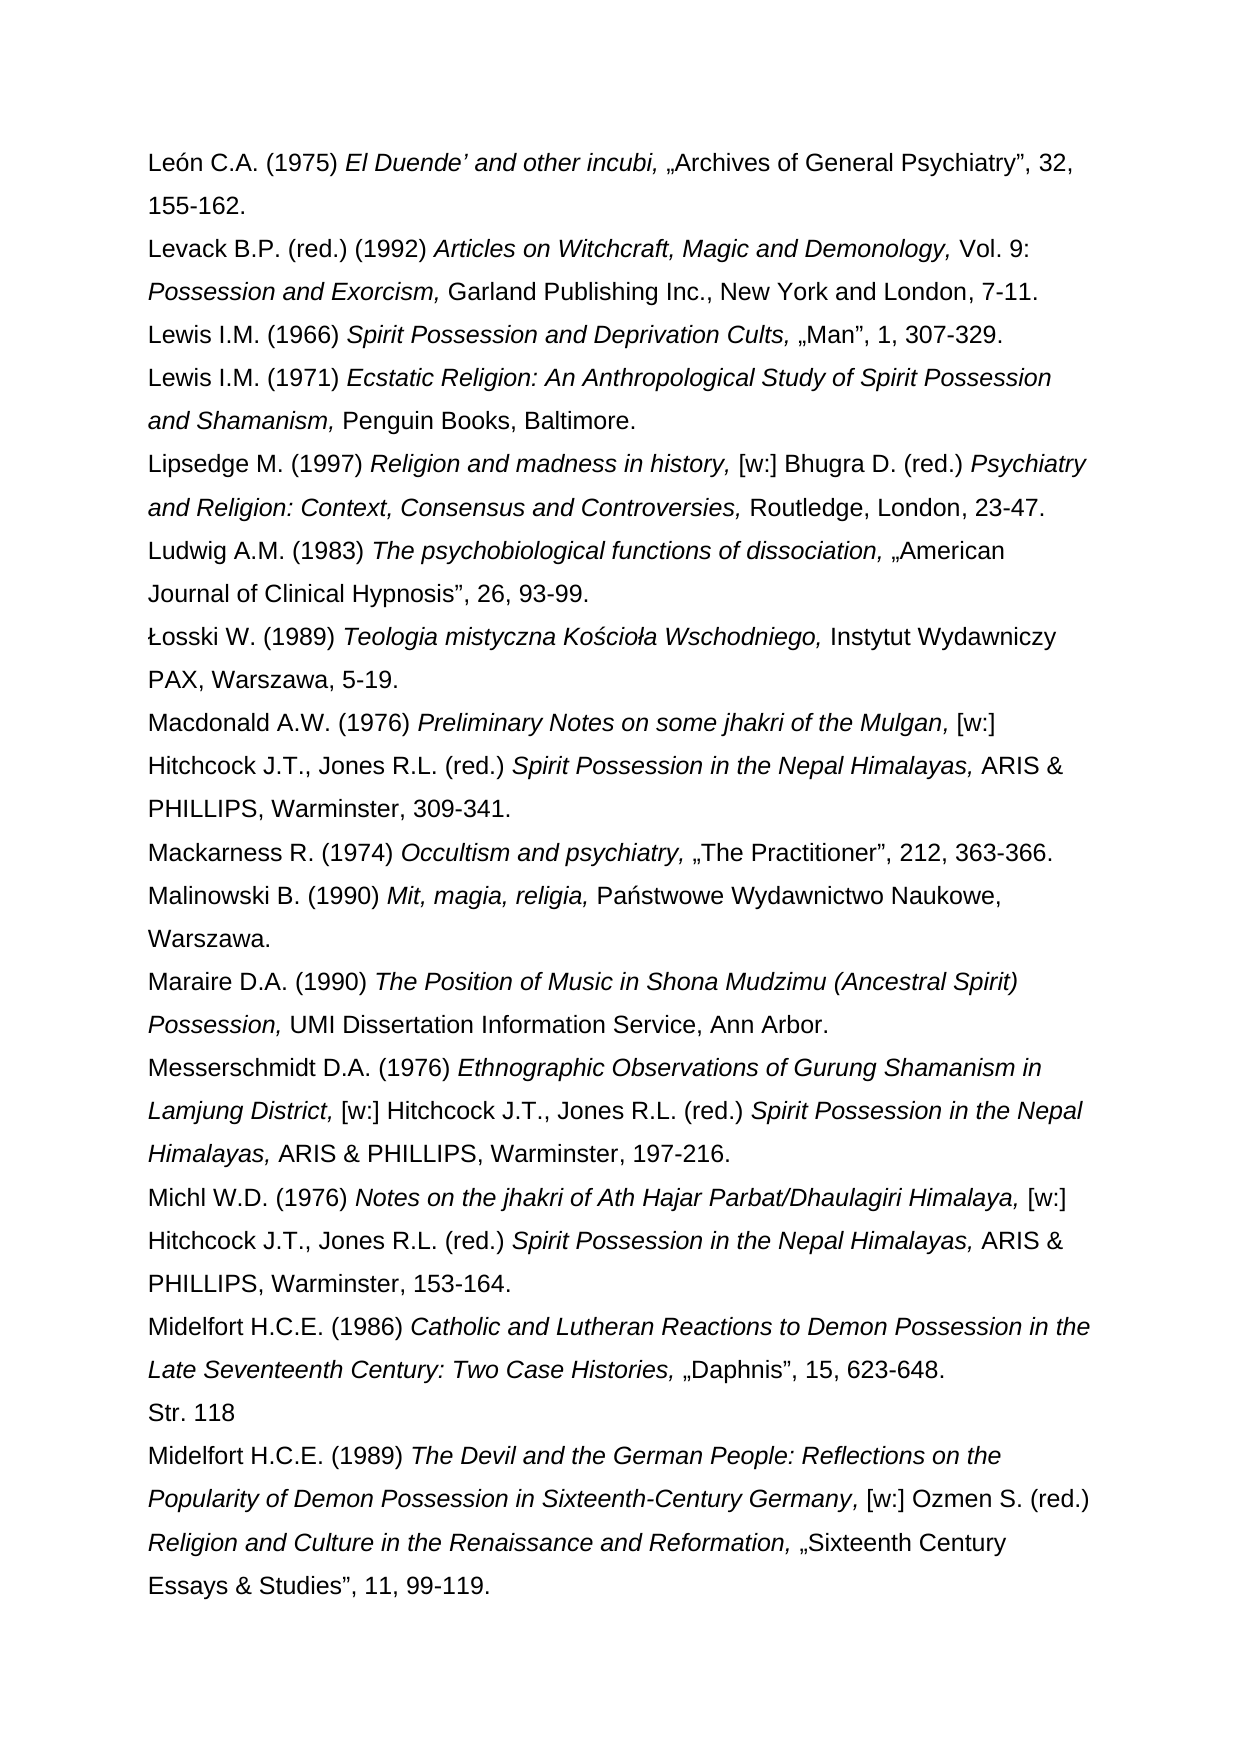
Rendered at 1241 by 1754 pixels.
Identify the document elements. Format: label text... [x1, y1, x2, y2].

text Midelfort H.C.E. (1989) The Devil and the German People: Reflections on the Popularity of Demon Possession in Sixteenth-Century Germany, [w:] Ozmen S. (red.) Religion and Culture in the Renaissance and Reformation, „Sixteenth Century Essays & Studies”, 11, 99-119. [148, 1441, 1093, 1599]
text Łosski W. (1989) Teologia mistyczna Kościoła Wschodniego, Instytut Wydawniczy PAX, Warszawa, 5-19. [148, 622, 1093, 694]
text Midelfort H.C.E. (1986) Catholic and Lutheran Reactions to Demon Possession in the Late Seventeenth Century: Two Case Histories, „Daphnis”, 15, 623-648. [148, 1312, 1093, 1384]
text León C.A. (1975) El Duende’ and other incubi, „Archives of General Psychiatry”, 32, 155-162. [148, 148, 1093, 219]
text Michl W.D. (1976) Notes on the jhakri of Ath Hajar Parbat/Dhaulagiri Himalaya, [w:] Hitchcock J.T., Jones R.L. (red.) Spirit Possession in the Nepal Himalayas, ARIS & PHILLIPS, Warminster, 153-164. [148, 1183, 1093, 1298]
text Lewis I.M. (1971) Ecstatic Religion: An Anthropological Study of Spirit Possession and Shamanism, Penguin Books, Baltimore. [148, 363, 1093, 435]
text Lewis I.M. (1966) Spirit Possession and Deprivation Cults, „Man”, 1, 307-329. [148, 320, 1093, 349]
text Maraire D.A. (1990) The Position of Music in Shona Mudzimu (Ancestral Spirit) Possession, UMI Dissertation Information Service, Ann Arbor. [148, 967, 1093, 1039]
text Malinowski B. (1990) Mit, magia, religia, Państwowe Wydawnictwo Naukowe, Warszawa. [148, 881, 1093, 953]
text Str. 118 [148, 1398, 1093, 1427]
text Ludwig A.M. (1983) The psychobiological functions of dissociation, „American Journal of Clinical Hypnosis”, 26, 93-99. [148, 536, 1093, 608]
text Messerschmidt D.A. (1976) Ethnographic Observations of Gurung Shamanism in Lamjung District, [w:] Hitchcock J.T., Jones R.L. (red.) Spirit Possession in the Nepal Himalayas, ARIS & PHILLIPS, Warminster, 197-216. [148, 1053, 1093, 1168]
text Lipsedge M. (1997) Religion and madness in history, [w:] Bhugra D. (red.) Psychiatry and Religion: Context, Consensus and Controversies, Routledge, London, 23-47. [148, 449, 1093, 521]
text Mackarness R. (1974) Occultism and psychiatry, „The Practitioner”, 212, 363-366. [148, 838, 1093, 866]
text Levack B.P. (red.) (1992) Articles on Witchcraft, Magic and Demonology, Vol. 9: Possession and Exorcism, Garland Publishing Inc., New York and London, 7-11. [148, 234, 1093, 306]
text Macdonald A.W. (1976) Preliminary Notes on some jhakri of the Mulgan, [w:] Hitchcock J.T., Jones R.L. (red.) Spirit Possession in the Nepal Himalayas, ARIS & PHILLIPS, Warminster, 309-341. [148, 708, 1093, 823]
